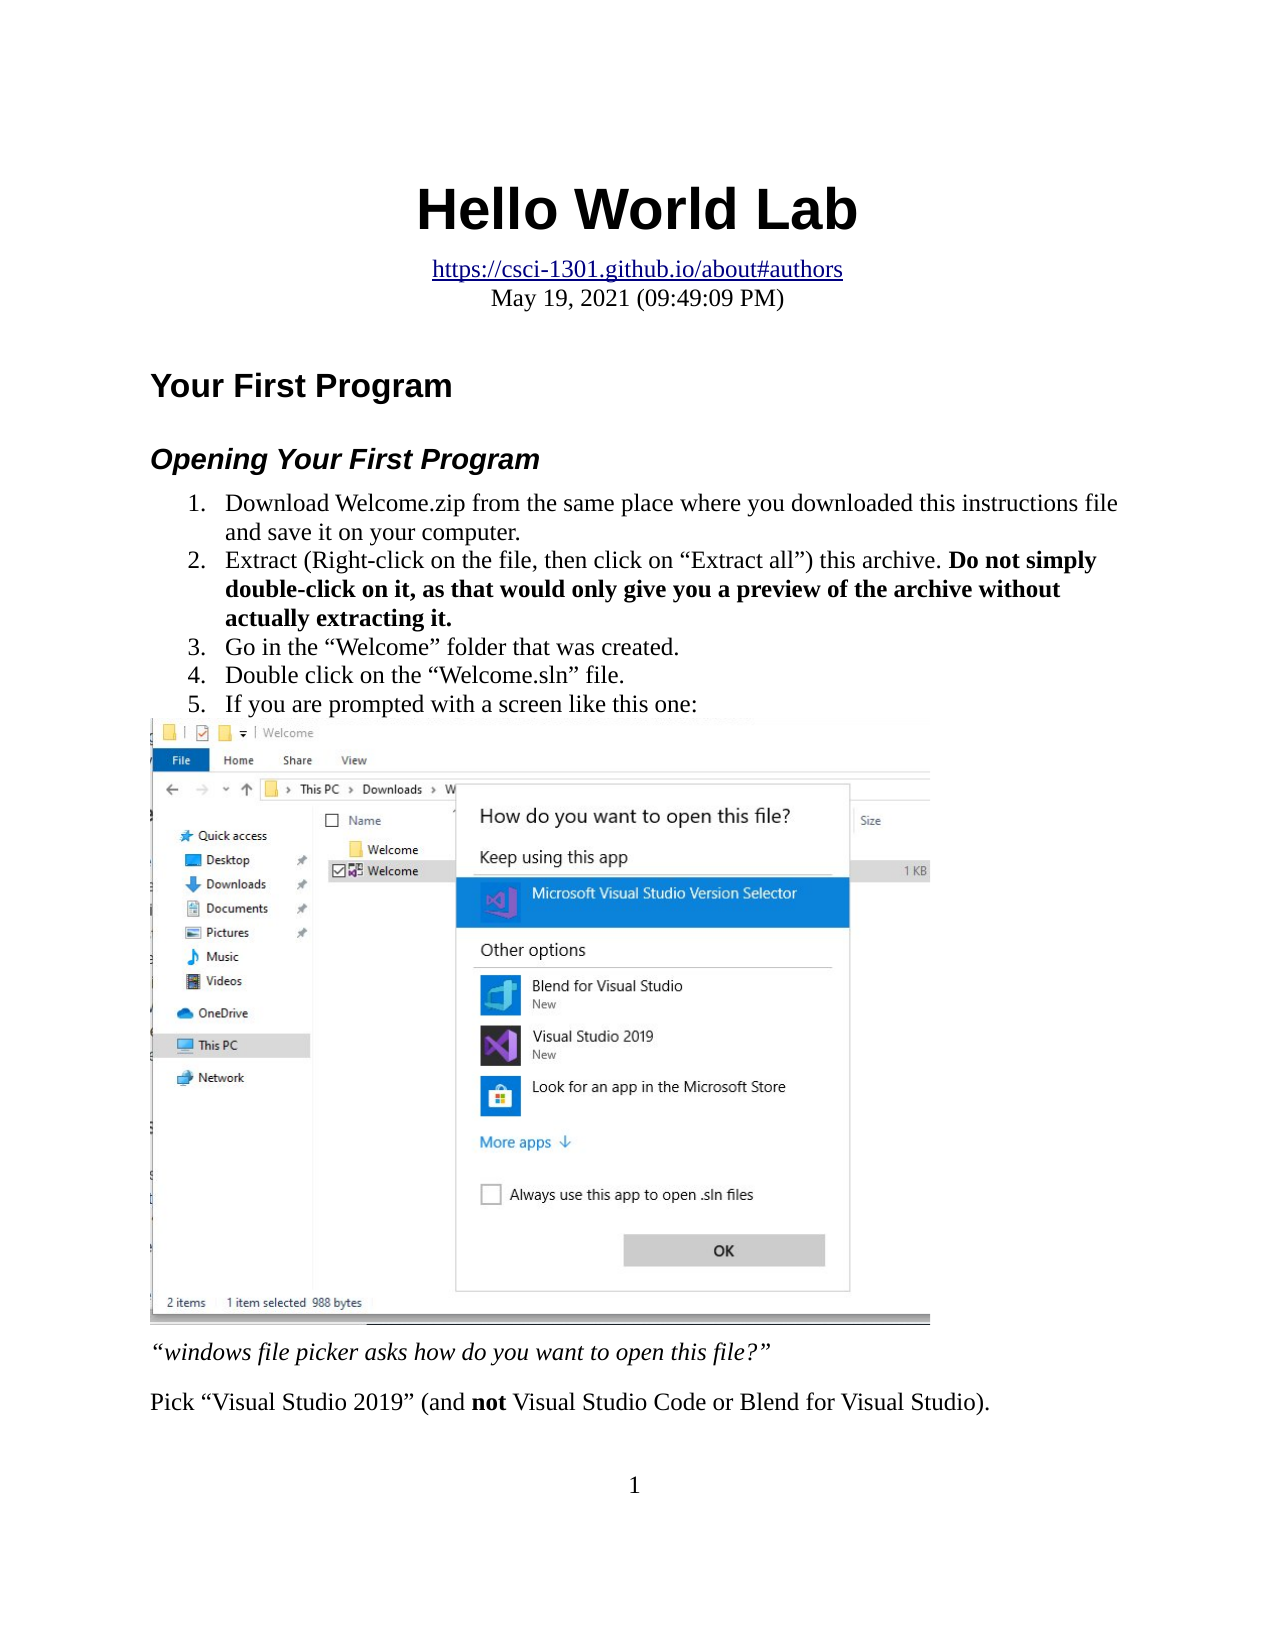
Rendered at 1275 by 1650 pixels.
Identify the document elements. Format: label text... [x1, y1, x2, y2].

list If you are prompted with a screen like this one: [187, 689, 1125, 718]
subtitle Opening Your First Program [150, 442, 1125, 476]
list Download Welcome.zip from the same place where you downloaded this instructions file and save it on your computer. [187, 488, 1125, 546]
list Extract (Right-click on the file, then click on “Extract all”) this archive. Do not simply double-click on it, as that would only give you a preview of the archive without actually extracting it. [187, 546, 1125, 632]
picture [150, 718, 930, 1325]
title Hello World Lab [150, 175, 1125, 242]
text “windows file picker asks how do you want to open this file?” [150, 1337, 1125, 1366]
subtitle Your First Program [150, 366, 1125, 404]
text May 19, 2021 (09:49:09 PM) [150, 283, 1125, 312]
list Double click on the “Welcome.sln” file. [187, 661, 1125, 689]
text Pick “Visual Studio 2019” (and not Visual Studio Code or Blend for Visual Studio). [150, 1387, 1125, 1416]
text https://csci-1301.github.io/about#authors [150, 254, 1125, 283]
list Go in the “Welcome” folder that was created. [187, 632, 1125, 661]
